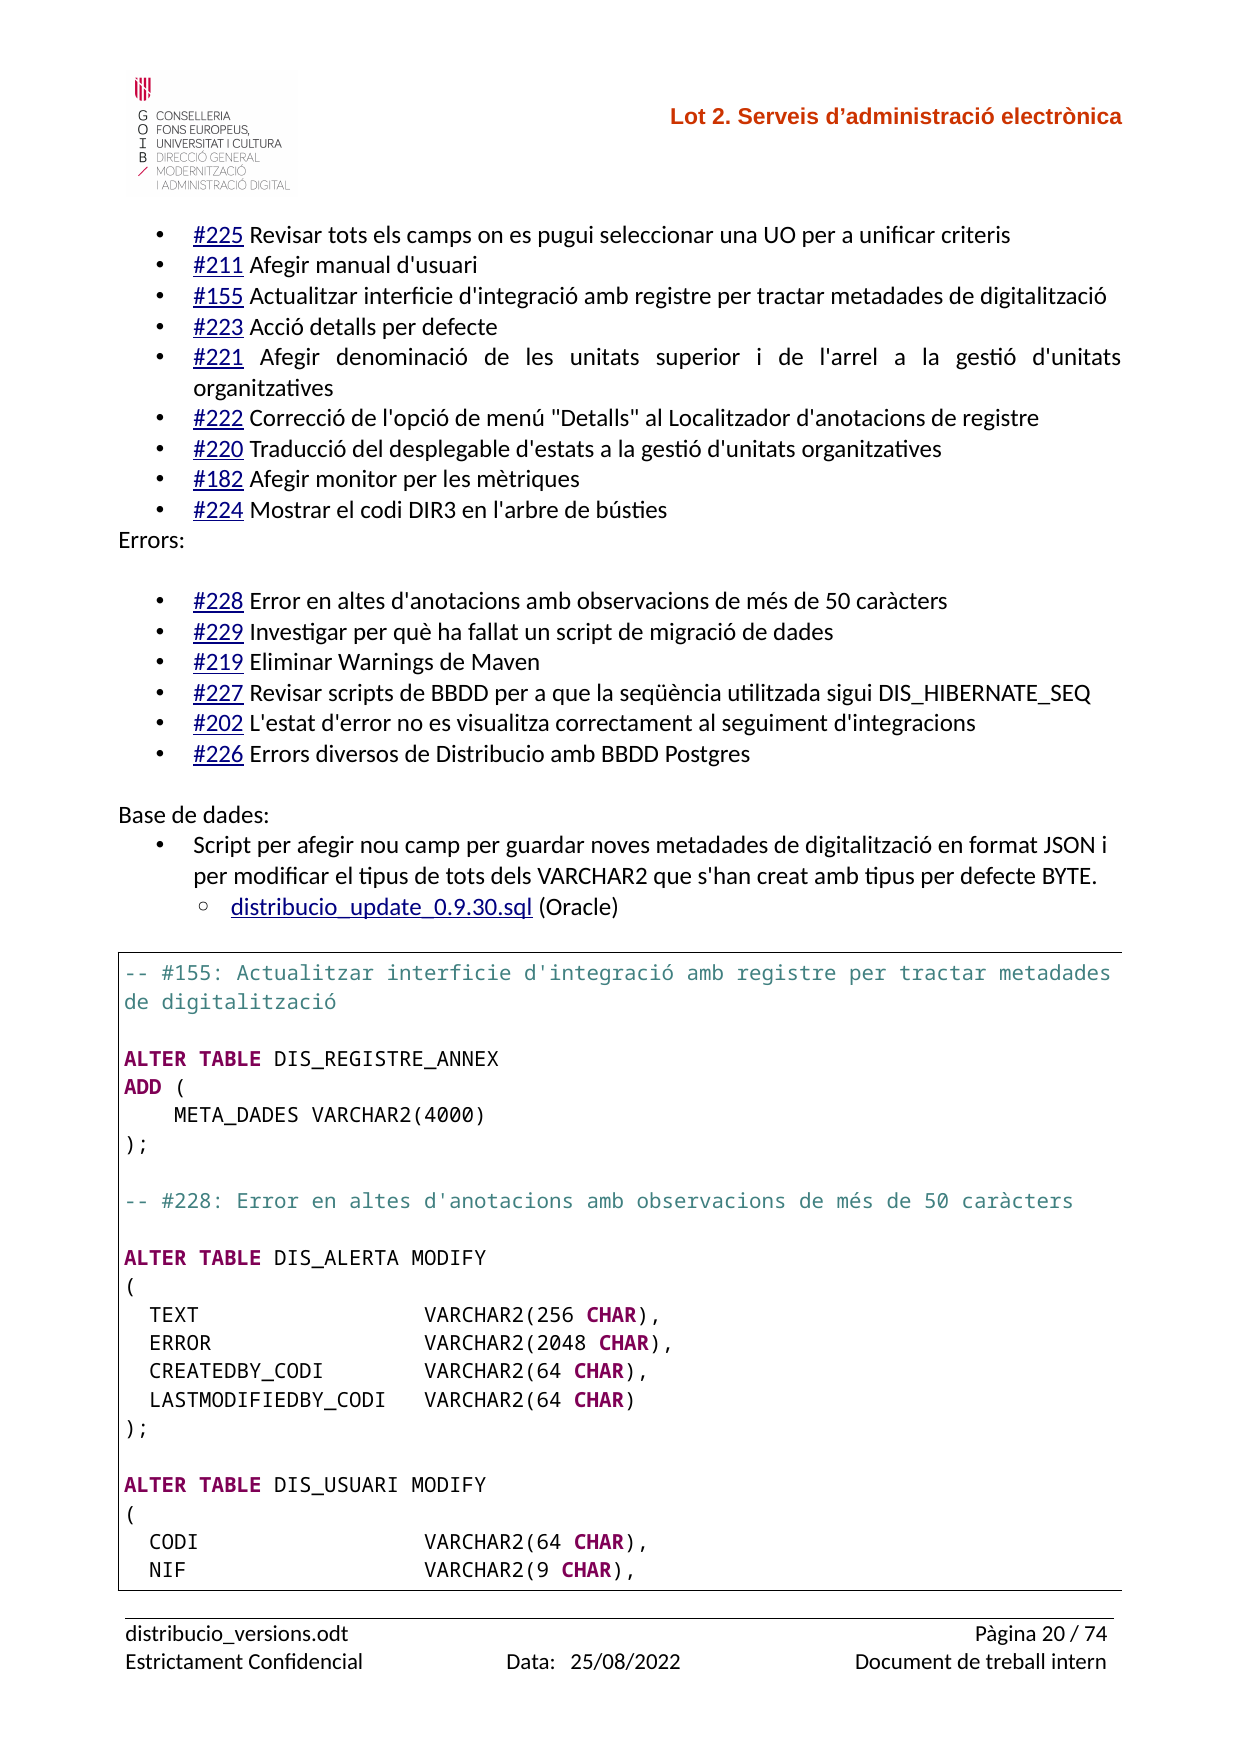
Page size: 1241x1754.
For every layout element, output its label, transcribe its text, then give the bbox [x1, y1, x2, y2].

list #219 Eliminar Warnings de Maven [156, 646, 1122, 677]
list #228 Error en altes d'anotacions amb observacions de més de 50 caràcters [156, 585, 1122, 616]
list #220 Traducció del desplegable d'estats a la gestió d'unitats organitzatives [156, 433, 1122, 463]
list #229 Investigar per què ha fallat un script de migració de dades [156, 616, 1122, 646]
list distribucio_update_0.9.30.sql (Oracle) [193, 891, 1122, 921]
list Script per afegir nou camp per guardar noves metadades de digitalització en format JSON i per modificar el tipus de tots dels VARCHAR2 que s'han creat amb tipus per defecte BYTE. [156, 829, 1122, 891]
list #221 Afegir denominació de les unitats superior i de l'arrel a la gestió d'unitats organitzatives [156, 341, 1122, 402]
list #225 Revisar tots els camps on es pugui seleccionar una UO per a unificar criteris [156, 219, 1122, 250]
list #226 Errors diversos de Distribucio amb BBDD Postgres [156, 738, 1122, 768]
list #224 Mostrar el codi DIR3 en l'arbre de bústies [156, 494, 1122, 524]
text Base de dades: [118, 799, 1122, 829]
list #155 Actualitzar interficie d'integració amb registre per tractar metadades de digitalització [156, 280, 1122, 311]
list #227 Revisar scripts de BBDD per a que la seqüència utilitzada sigui DIS_HIBERNATE_SEQ [156, 677, 1122, 707]
text Errors: [118, 524, 1122, 555]
list #182 Afegir monitor per les mètriques [156, 463, 1122, 494]
list #223 Acció detalls per defecte [156, 311, 1122, 341]
list #222 Correcció de l'opció de menú "Detalls" al Localitzador d'anotacions de registre [156, 402, 1122, 433]
picture [126, 70, 299, 197]
list #211 Afegir manual d'usuari [156, 250, 1122, 280]
list #202 L'estat d'error no es visualitza correctament al seguiment d'integracions [156, 707, 1122, 738]
table_header -- #155: Actualitzar interficie d'integració amb registre per tractar metadades de digitalització ALTER TABLE DIS_REGISTRE_ANNEX ADD ( META_DADES VARCHAR2(4000) ); -- #228: Error en altes d'anotacions amb observacions de més de 50 caràcters ALTER TABLE DIS_ALERTA MODIFY ( TEXT VARCHAR2(256 CHAR), ERROR VARCHAR2(2048 CHAR), CREATEDBY_CODI VARCHAR2(64 CHAR), LASTMODIFIEDBY_CODI VARCHAR2(64 CHAR) ); ALTER TABLE DIS_USUARI MODIFY ( CODI VARCHAR2(64 CHAR), NIF VARCHAR2(9 CHAR), [119, 953, 1122, 1590]
